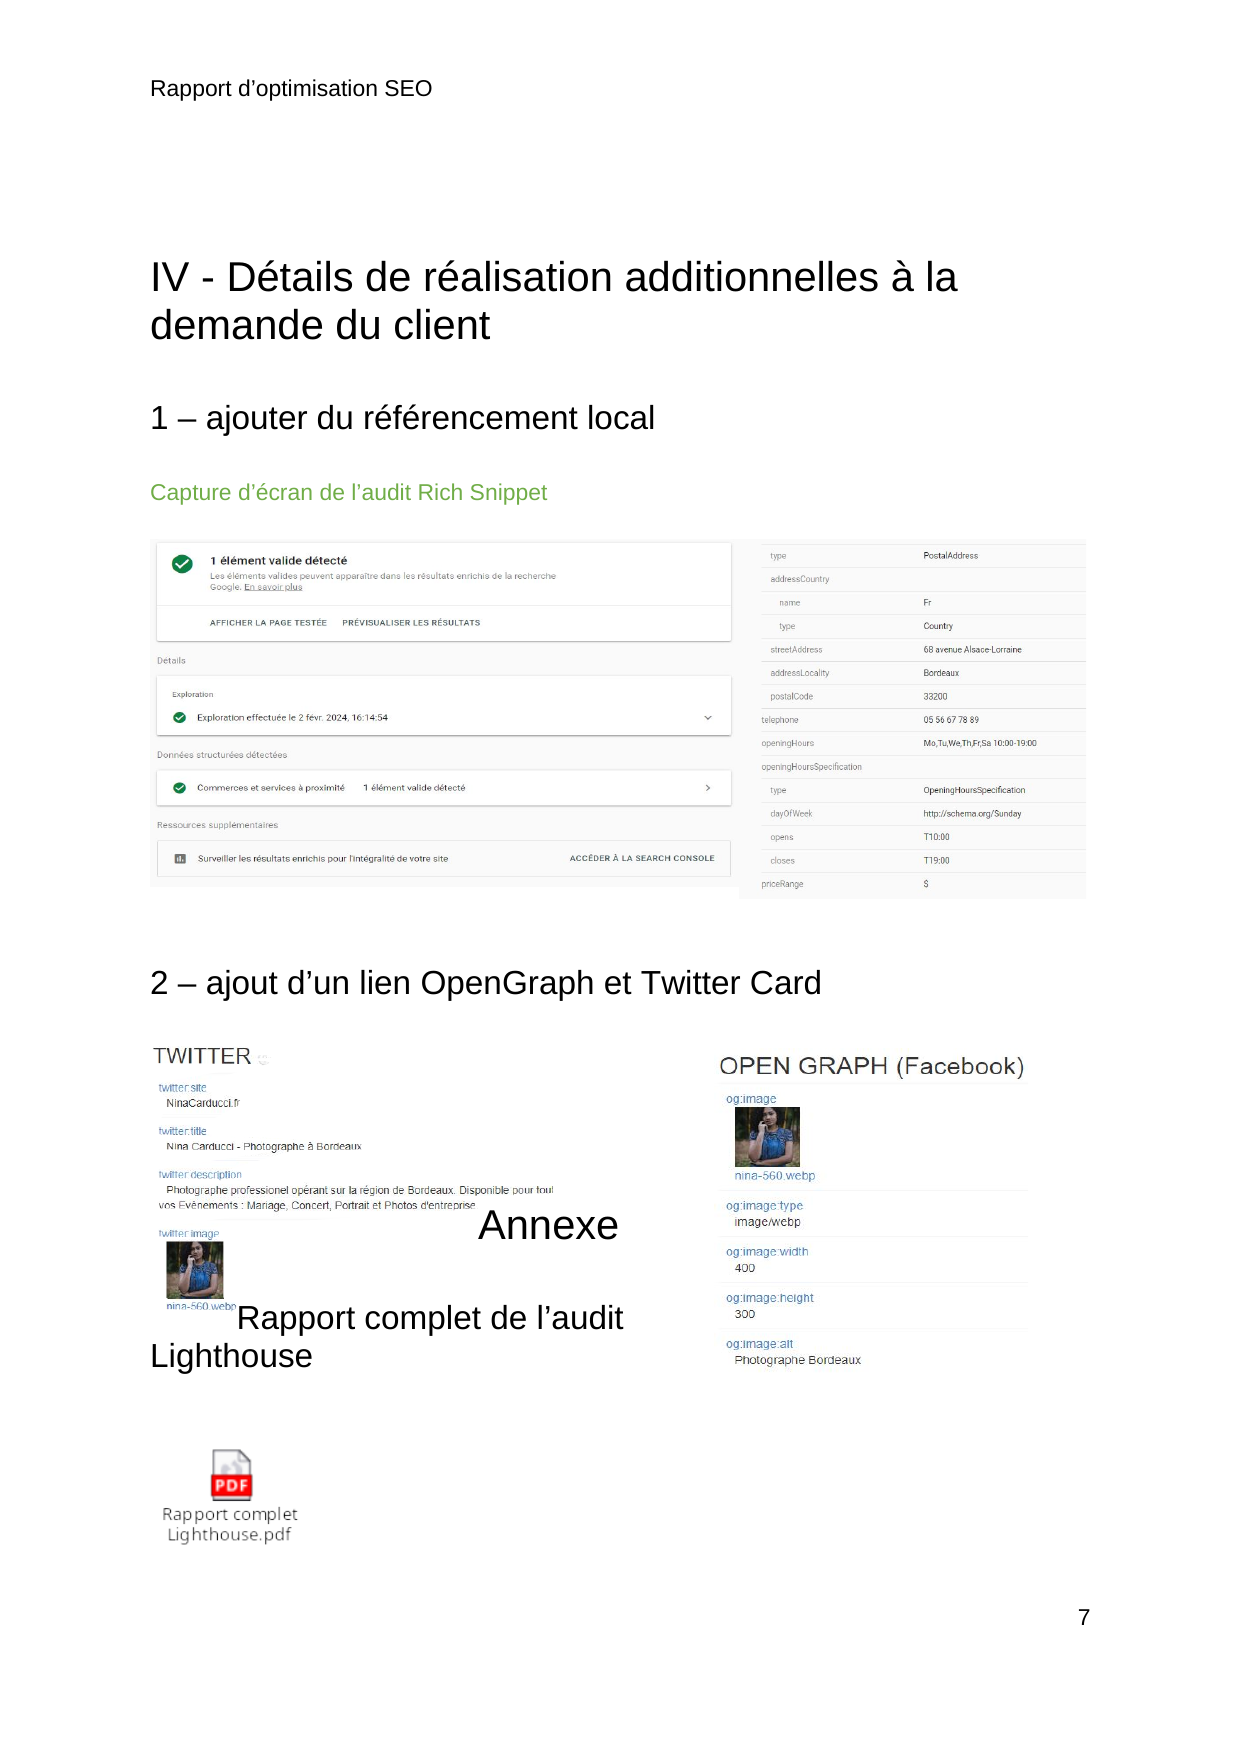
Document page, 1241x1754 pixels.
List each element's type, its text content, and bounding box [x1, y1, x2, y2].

text 2 – ajout d’un lien OpenGraph et Twitter Card [150, 963, 1090, 1002]
subtitle [1029, 1200, 1090, 1248]
subtitle Annexe [194, 1200, 714, 1248]
subtitle 1 – ajouter du référencement local [150, 398, 1090, 436]
subtitle IV - Détails de réalisation additionnelles à la demande du client [150, 252, 1090, 348]
subtitle [150, 1200, 273, 1248]
subtitle Rapport complet de l’audit Lighthouse [150, 1298, 714, 1375]
text Capture d’écran de l’audit Rich Snippet [150, 479, 1090, 505]
subtitle [1029, 1298, 1090, 1375]
